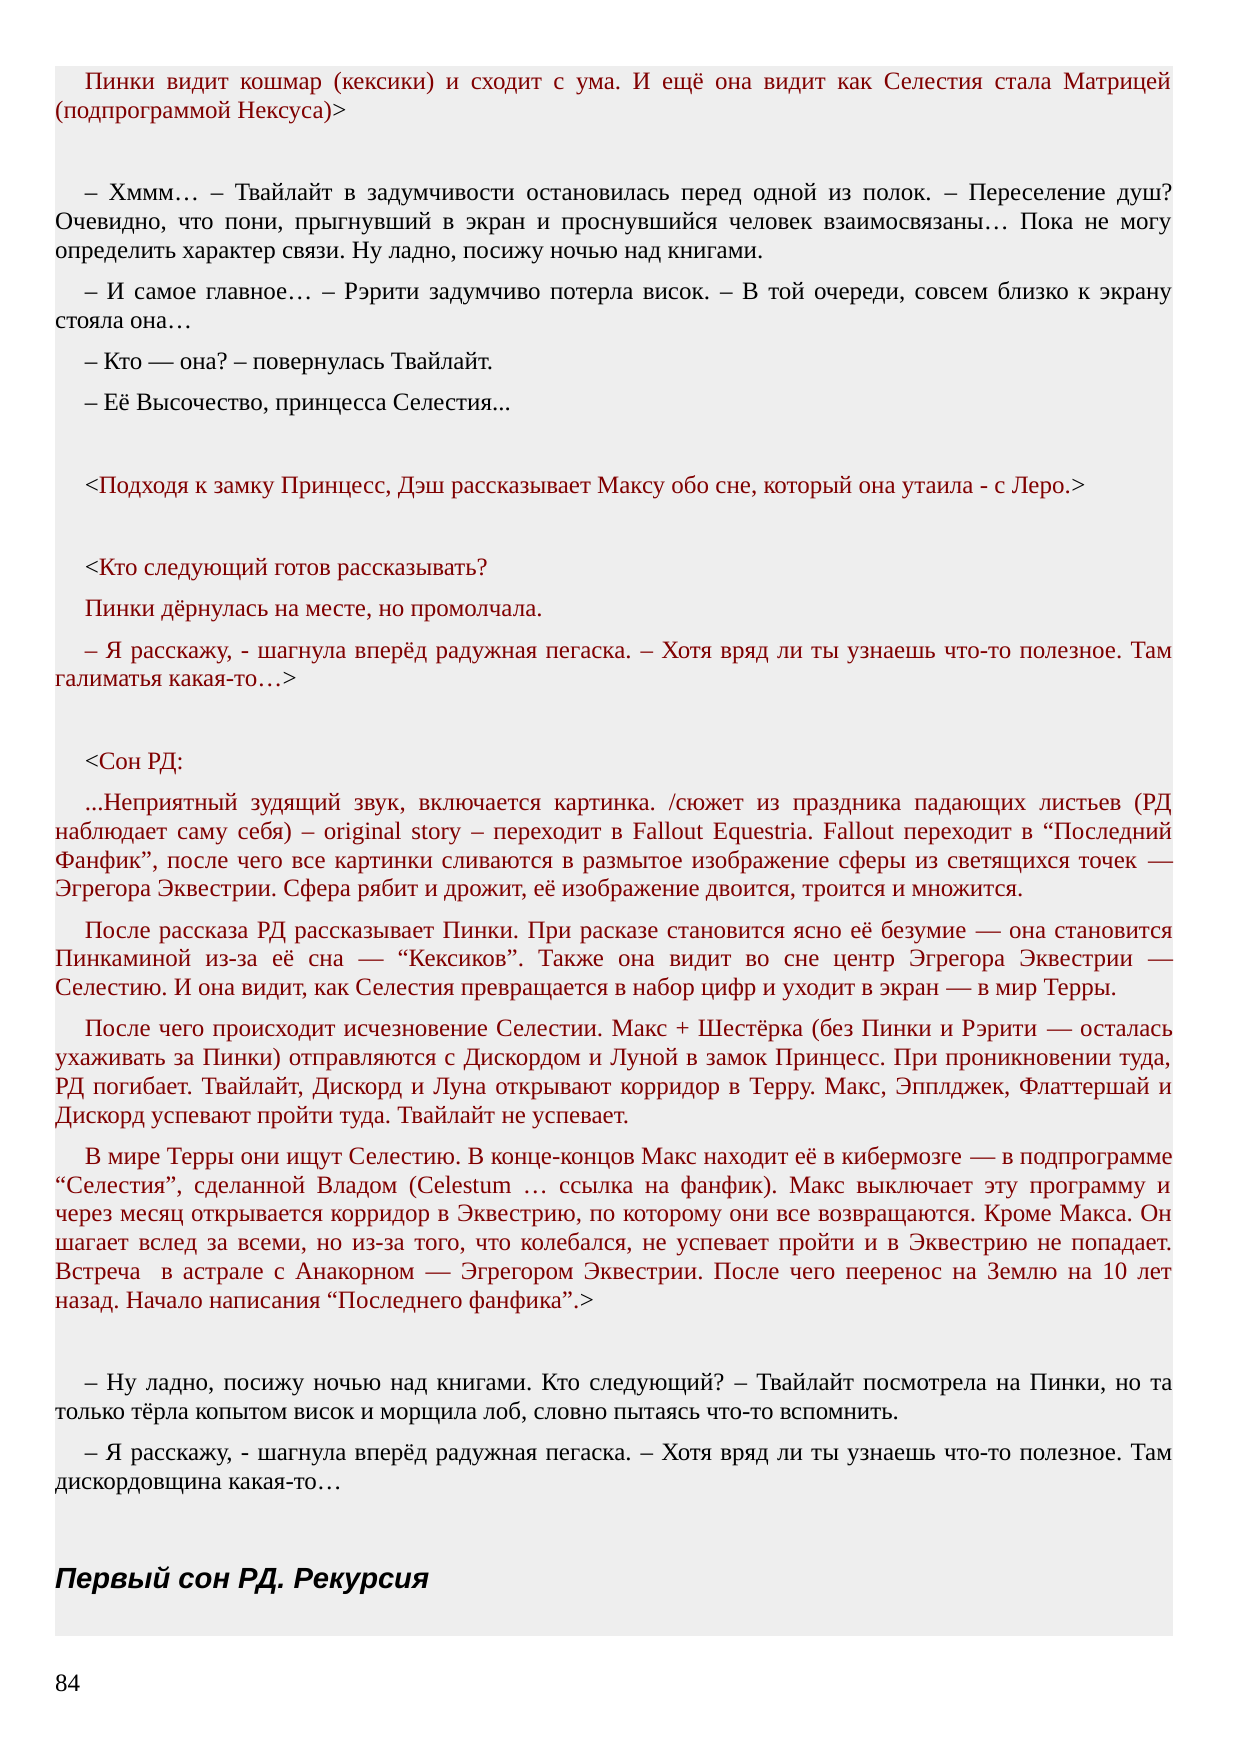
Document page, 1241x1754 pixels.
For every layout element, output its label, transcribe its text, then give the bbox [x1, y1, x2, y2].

text – Я расскажу, - шагнула вперёд радужная пегаска. – Хотя вряд ли ты узнаешь что-то полезное. Там дискордовщина какая-то… [55, 1437, 1173, 1495]
text Пинки видит кошмар (кексики) и сходит с ума. И ещё она видит как Селестия стала Матрицей (подпрограммой Нексуса)> [55, 66, 1173, 123]
text В мире Терры они ищут Селестию. В конце-концов Макс находит её в кибермозге — в подпрограмме “Селестия”, сделанной Владом (Celestum … ссылка на фанфик). Макс выключает эту программу и через месяц открывается корридор в Эквестрию, по которому они все возвращаются. Кроме Макса. Он шагает вслед за всеми, но из-за того, что колебался, не успевает пройти и в Эквестрию не попадает. Встреча в астрале с Анакорном — Эгрегором Эквестрии. После чего пееренос на Землю на 10 лет назад. Начало написания “Последнего фанфика”.> [55, 1141, 1173, 1313]
text <Подходя к замку Принцесс, Дэш рассказывает Максу обо сне, который она утаила - с Леро.> [55, 470, 1173, 498]
subtitle Первый сон РД. Рекурсия [55, 1561, 1173, 1594]
text – Я расскажу, - шагнула вперёд радужная пегаска. – Хотя вряд ли ты узнаешь что-то полезное. Там галиматья какая-то…> [55, 635, 1173, 692]
text <Сон РД: [55, 746, 1173, 775]
text После рассказа РД рассказывает Пинки. При расказе становится ясно её безумие — она становится Пинкаминой из-за её сна — “Кексиков”. Также она видит во сне центр Эгрегора Эквестрии — Селестию. И она видит, как Селестия превращается в набор цифр и уходит в экран — в мир Терры. [55, 915, 1173, 1001]
text – Кто — она? – повернулась Твайлайт. [55, 346, 1173, 375]
text <Кто следующий готов рассказывать? [55, 552, 1173, 581]
text – Ну ладно, посижу ночью над книгами. Кто следующий? – Твайлайт посмотрела на Пинки, но та только тёрла копытом висок и морщила лоб, словно пытаясь что-то вспомнить. [55, 1367, 1173, 1425]
text – И самое главное… – Рэрити задумчиво потерла висок. – В той очереди, совсем близко к экрану стояла она… [55, 276, 1173, 333]
text ...Неприятный зудящий звук, включается картинка. /сюжет из праздника падающих листьев (РД наблюдает саму себя) – original story – переходит в Fallout Equestria. Fallout переходит в “Последний Фанфик”, после чего все картинки сливаются в размытое изображение сферы из светящихся точек — Эгрегора Эквестрии. Сфера рябит и дрожит, её изображение двоится, троится и множится. [55, 787, 1173, 902]
text После чего происходит исчезновение Селестии. Макс + Шестёрка (без Пинки и Рэрити — осталась ухаживать за Пинки) отправляются с Дискордом и Луной в замок Принцесс. При проникновении туда, РД погибает. Твайлайт, Дискорд и Луна открывают корридор в Терру. Макс, Эпплджек, Флаттершай и Дискорд успевают пройти туда. Твайлайт не успевает. [55, 1013, 1173, 1128]
text – Хммм… – Твайлайт в задумчивости остановилась перед одной из полок. – Переселение душ? Очевидно, что пони, прыгнувший в экран и проснувшийся человек взаимосвязаны… Пока не могу определить характер связи. Ну ладно, посижу ночью над книгами. [55, 177, 1173, 263]
text – Её Высочество, принцесса Селестия... [55, 387, 1173, 416]
text Пинки дёрнулась на месте, но промолчала. [55, 593, 1173, 622]
